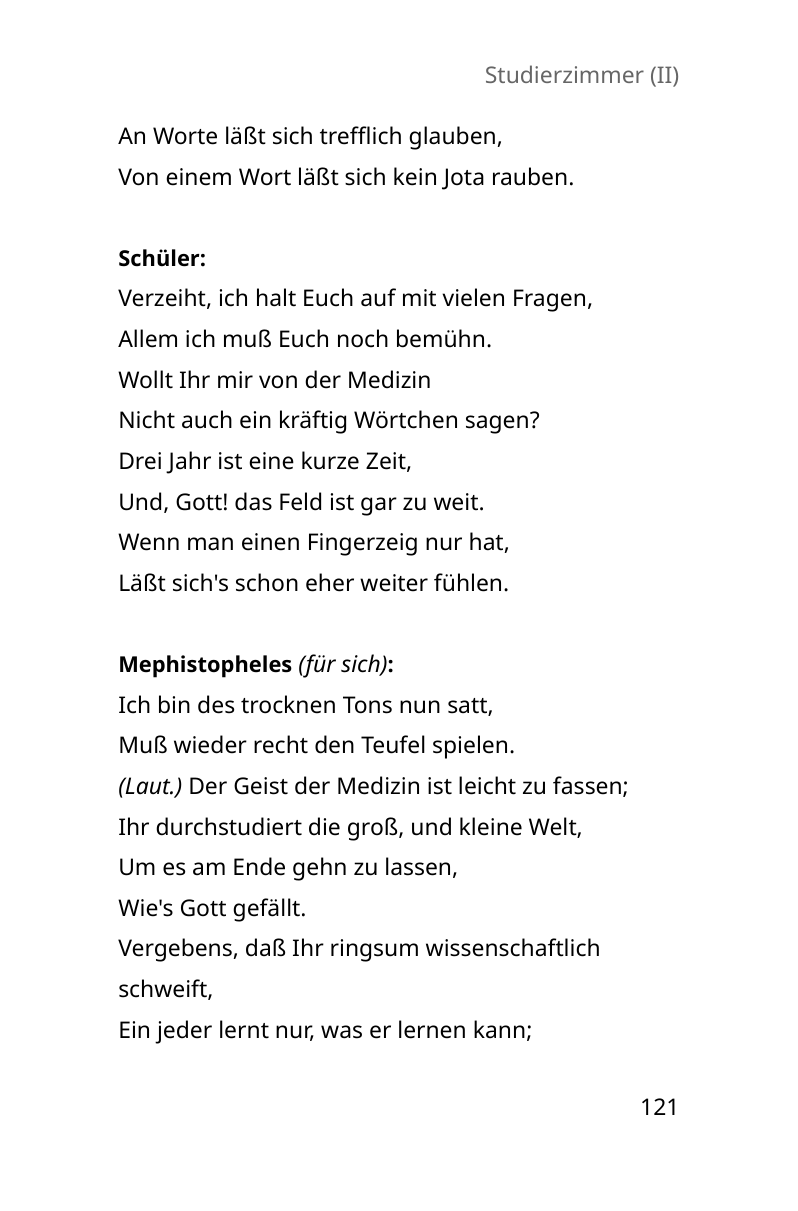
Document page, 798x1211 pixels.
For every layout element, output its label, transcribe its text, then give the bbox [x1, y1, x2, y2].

text An Worte läßt sich trefflich glauben, Von einem Wort läßt sich kein Jota rauben. [118, 120, 679, 192]
text Schüler: Verzeiht, ich halt Euch auf mit vielen Fragen, Allem ich muß Euch noch bemühn. Wollt Ihr mir von der Medizin Nicht auch ein kräftig Wörtchen sagen? Drei Jahr ist eine kurze Zeit, Und, Gott! das Feld ist gar zu weit. Wenn man einen Fingerzeig nur hat, Läßt sich's schon eher weiter fühlen. [118, 219, 679, 598]
text Mephistopheles (für sich): Ich bin des trocknen Tons nun satt, Muß wieder recht den Teufel spielen. (Laut.) Der Geist der Medizin ist leicht zu fassen; Ihr durchstudiert die groß, und kleine Welt, Um es am Ende gehn zu lassen, Wie's Gott gefällt. Vergebens, daß Ihr ringsum wissenschaftlich schweift, Ein jeder lernt nur, was er lernen kann; [118, 625, 679, 1045]
